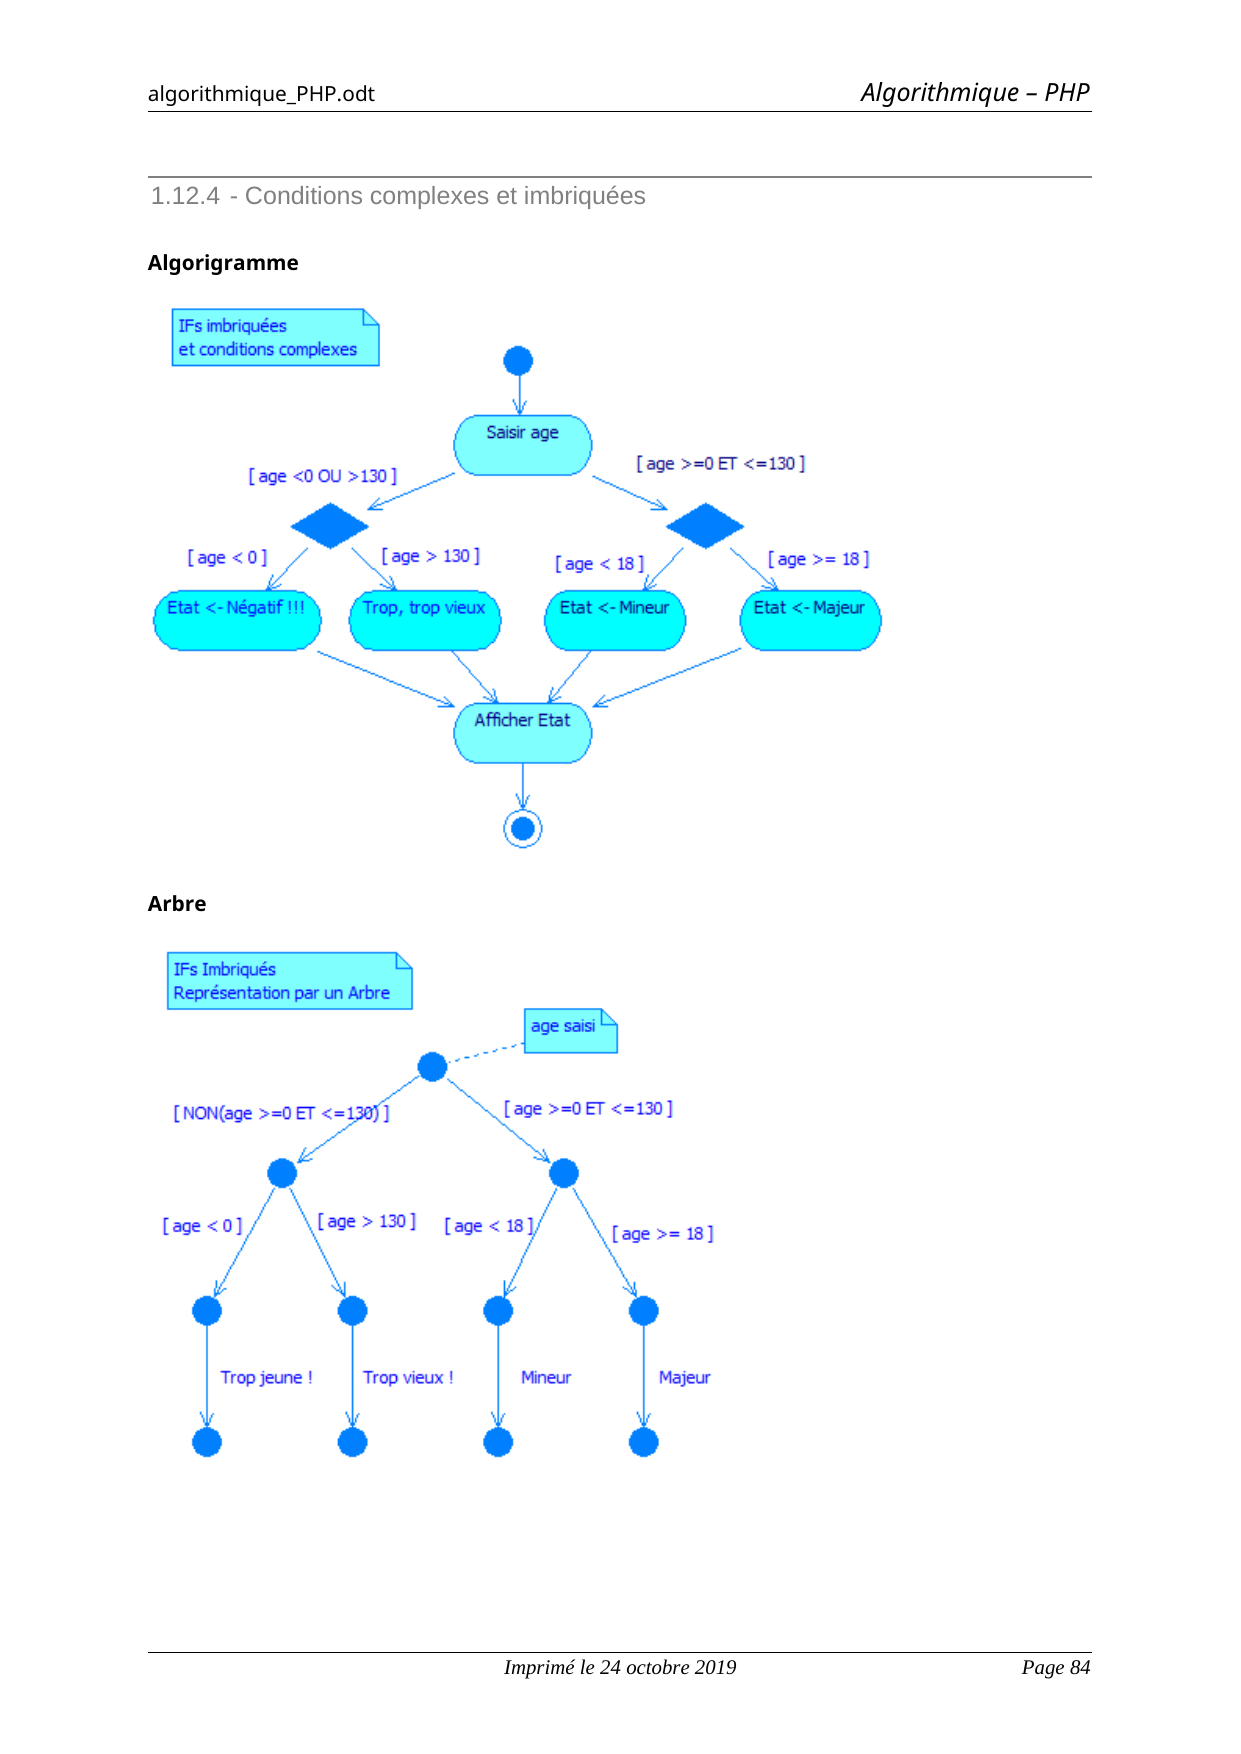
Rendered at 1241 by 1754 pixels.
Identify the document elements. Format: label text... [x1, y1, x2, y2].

text Arbre [148, 889, 1092, 918]
picture [147, 946, 731, 1476]
picture [147, 304, 890, 861]
subtitle - Conditions complexes et imbriquées [148, 178, 1092, 213]
text Algorigramme [148, 248, 1092, 276]
